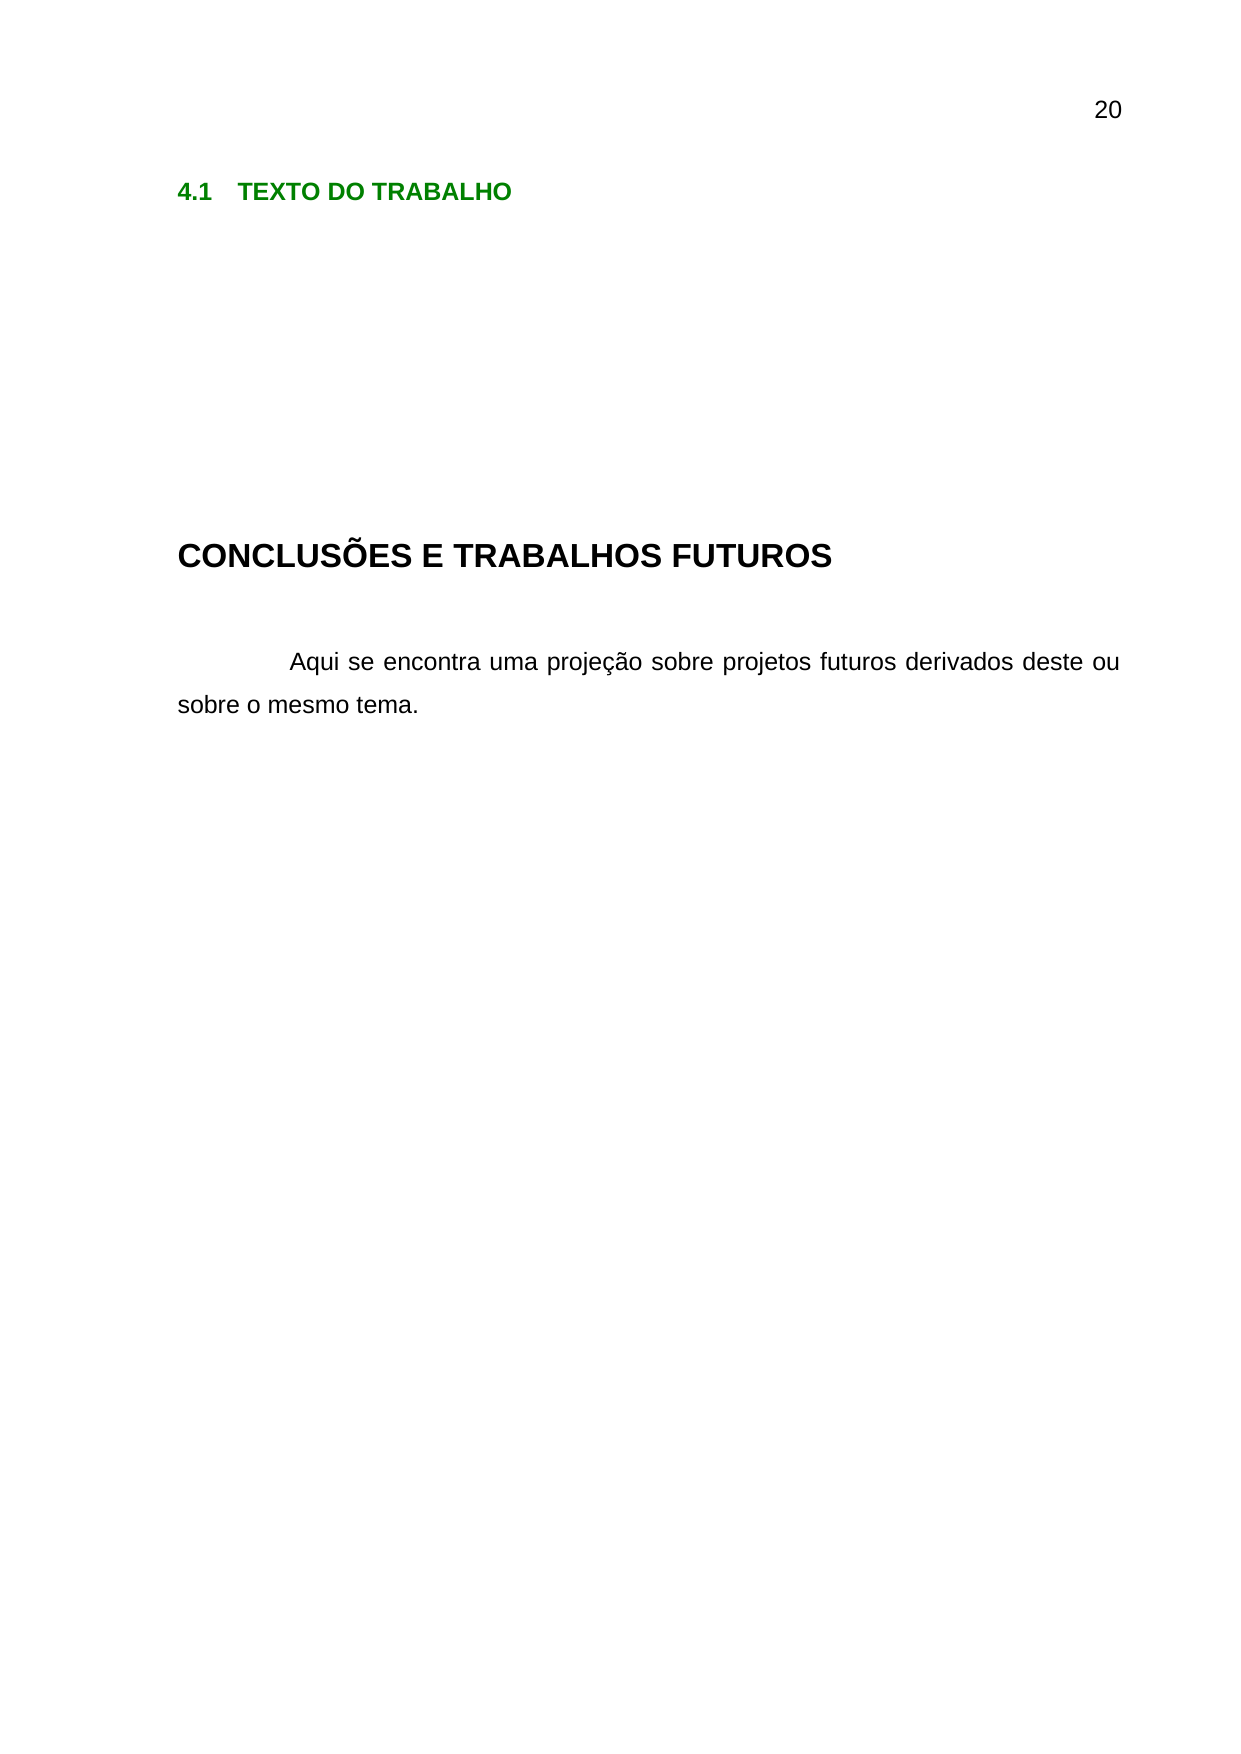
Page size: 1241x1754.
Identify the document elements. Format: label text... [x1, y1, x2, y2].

text CONCLUSÕES E TRABALHOS FUTUROS [177, 536, 1122, 574]
text Aqui se encontra uma projeção sobre projetos futuros derivados deste ou sobre o mesmo tema. [177, 647, 1122, 719]
subtitle TEXTO DO TRABALHO [177, 177, 1122, 206]
